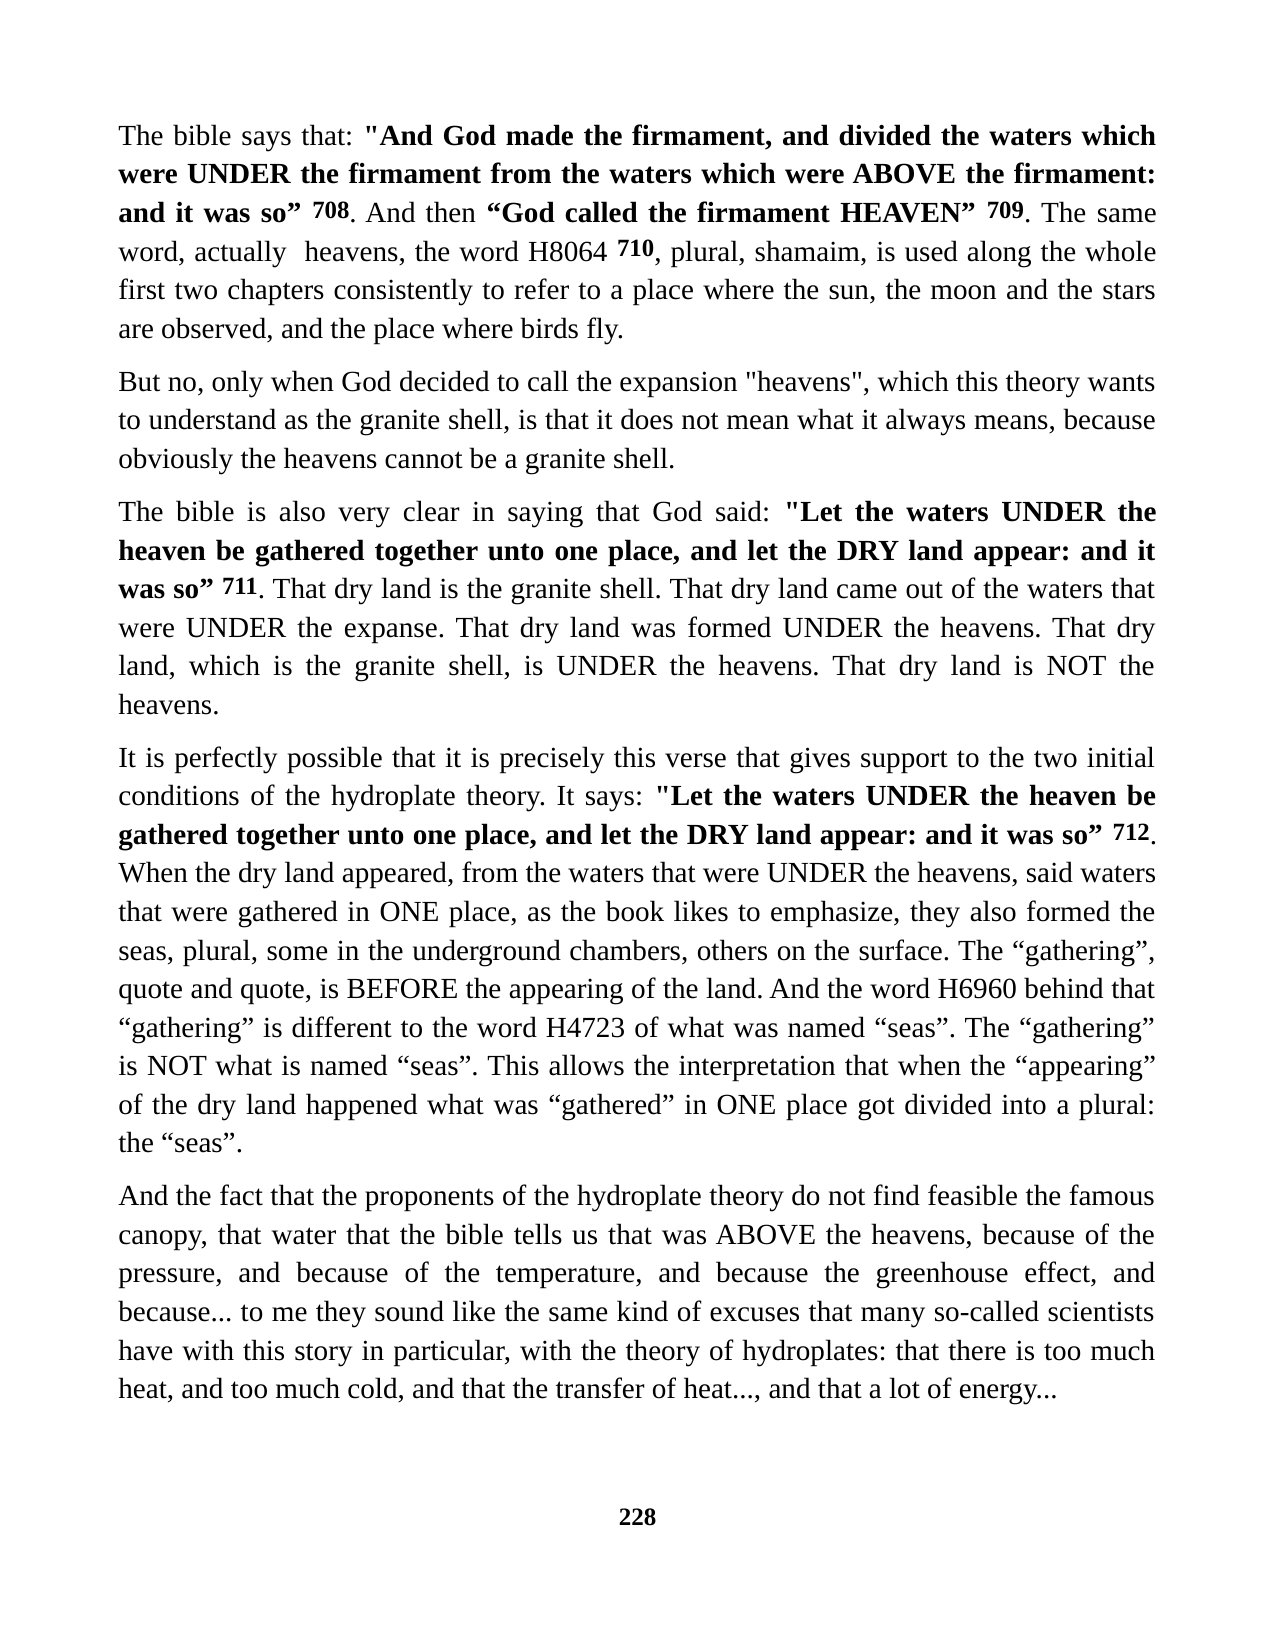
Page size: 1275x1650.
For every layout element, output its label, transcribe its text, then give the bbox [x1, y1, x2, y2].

text The bible is also very clear in saying that God said: "Let the waters UNDER the heaven be gathered together unto one place, and let the DRY land appear: and it was so” . That dry land is the granite shell. That dry land came out of the waters that were UNDER the expanse. That dry land was formed UNDER the heavens. That dry land, which is the granite shell, is UNDER the heavens. That dry land is NOT the heavens. [118, 494, 1157, 720]
text And the fact that the proponents of the hydroplate theory do not find feasible the famous canopy, that water that the bible tells us that was ABOVE the heavens, because of the pressure, and because of the temperature, and because the greenhouse effect, and because... to me they sound like the same kind of excuses that many so-called scientists have with this story in particular, with the theory of hydroplates: that there is too much heat, and too much cold, and that the transfer of heat..., and that a lot of energy... [118, 1178, 1157, 1405]
text The bible says that: "And God made the firmament, and divided the waters which were UNDER the firmament from the waters which were ABOVE the firmament: and it was so” . And then “God called the firmament HEAVEN” . The same word, actually heavens, the word H8064 , plural, shamaim, is used along the whole first two chapters consistently to refer to a place where the sun, the moon and the stars are observed, and the place where birds fly. [118, 118, 1157, 344]
text But no, only when God decided to call the expansion "heavens", which this theory wants to understand as the granite shell, is that it does not mean what it always means, because obviously the heavens cannot be a granite shell. [118, 364, 1157, 474]
text It is perfectly possible that it is precisely this verse that gives support to the two initial conditions of the hydroplate theory. It says: "Let the waters UNDER the heaven be gathered together unto one place, and let the DRY land appear: and it was so” . When the dry land appeared, from the waters that were UNDER the heavens, said waters that were gathered in ONE place, as the book likes to emphasize, they also formed the seas, plural, some in the underground chambers, others on the surface. The “gathering”, quote and quote, is BEFORE the appearing of the land. And the word H6960 behind that “gathering” is different to the word H4723 of what was named “seas”. The “gathering” is NOT what is named “seas”. This allows the interpretation that when the “appearing” of the dry land happened what was “gathered” in ONE place got divided into a plural: the “seas”. [118, 740, 1157, 1159]
